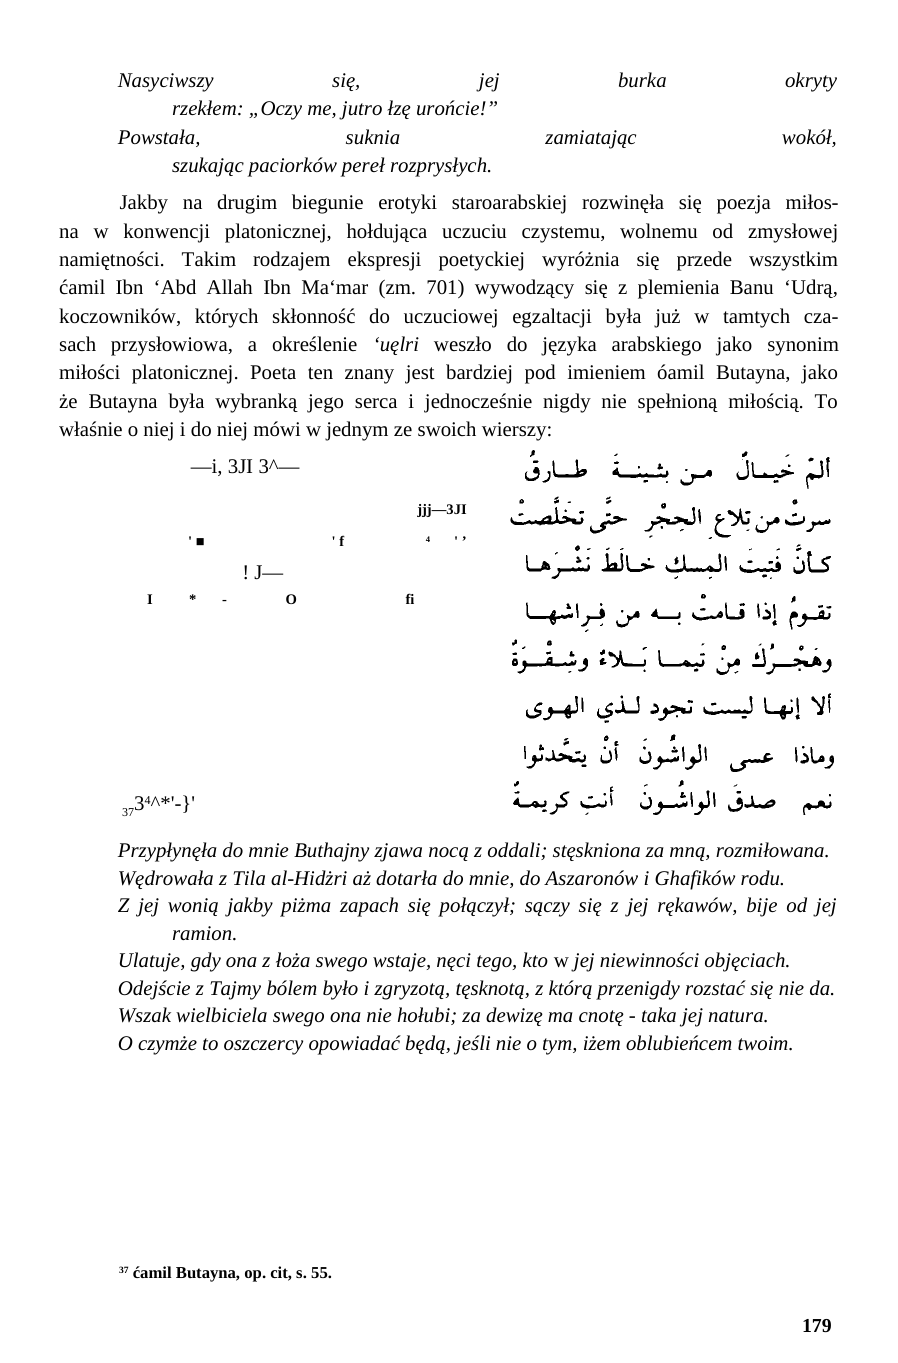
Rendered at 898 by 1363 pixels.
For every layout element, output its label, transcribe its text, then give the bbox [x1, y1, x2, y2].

text —i, 3JI 3^— [191, 454, 466, 478]
text Z jej wonią jakby piżma zapach się połączył; sączy się z jej rękawów, bije od jej ramion. [118, 893, 841, 945]
text 37 ćamil Butayna, op. cit, s. 55. [119, 1262, 370, 1282]
text Powstała, suknia zamiatając wokół, szukając paciorków pereł rozprysłych. [118, 125, 839, 177]
text 179 [802, 1314, 837, 1337]
text ! J— [59, 565, 466, 583]
text Wędrowała z Tila al-Hidżri aż dotarła do mnie, do Aszaronów i Ghafików rodu. [118, 865, 841, 889]
text Jakby na drugim biegunie erotyki staroarabskiej rozwinęła się poezja miłos- na w konwencji platonicznej, hołdująca uczuciu czystemu, wolnemu od zmysłowej namiętności. Takim rodzajem ekspresji poetyckiej wyróżnia się przede wszystkim ćamil Ibn ‘Abd Allah Ibn Ma‘mar (zm. 701) wywodzący się z plemienia Banu ‘Udrą, koczowników, których skłonność do uczuciowej egzaltacji była już w tamtych cza- sach przysłowiowa, a określenie ‘uęlri weszło do języka arabskiego jako synonim miłości platonicznej. Poeta ten znany jest bardziej pod imieniem óamil Butayna, jako że Butayna była wybranką jego serca i jednocześnie nigdy nie spełnioną miłością. To właśnie o niej i do niej mówi w jednym ze swoich wierszy: [59, 190, 839, 441]
text Odejście z Tajmy bólem było i zgryzotą, tęsknotą, z którą przenigdy rozstać się nie da. [118, 976, 841, 1000]
text I * - O fi [57, 591, 466, 608]
text 3734^*'-}' [57, 791, 466, 819]
text O czymże to oszczercy opowiadać będą, jeśli nie o tym, iżem oblubieńcem twoim. [118, 1031, 841, 1055]
text jjj—3JI ' ■ ' f 4 ' ’ [168, 501, 466, 549]
text Nasyciwszy się, jej burka okryty rzekłem: „Oczy me, jutro łzę urońcie!” [118, 68, 839, 120]
text Przypłynęła do mnie Buthajny zjawa nocą z oddali; stęskniona za mną, rozmiłowana. [118, 838, 841, 862]
text Ulatuje, gdy ona z łoża swego wstaje, nęci tego, kto w jej niewinności objęciach. [118, 948, 841, 972]
picture [507, 450, 837, 815]
text Wszak wielbiciela swego ona nie hołubi; za dewizę ma cnotę - taka jej natura. [118, 1003, 841, 1027]
